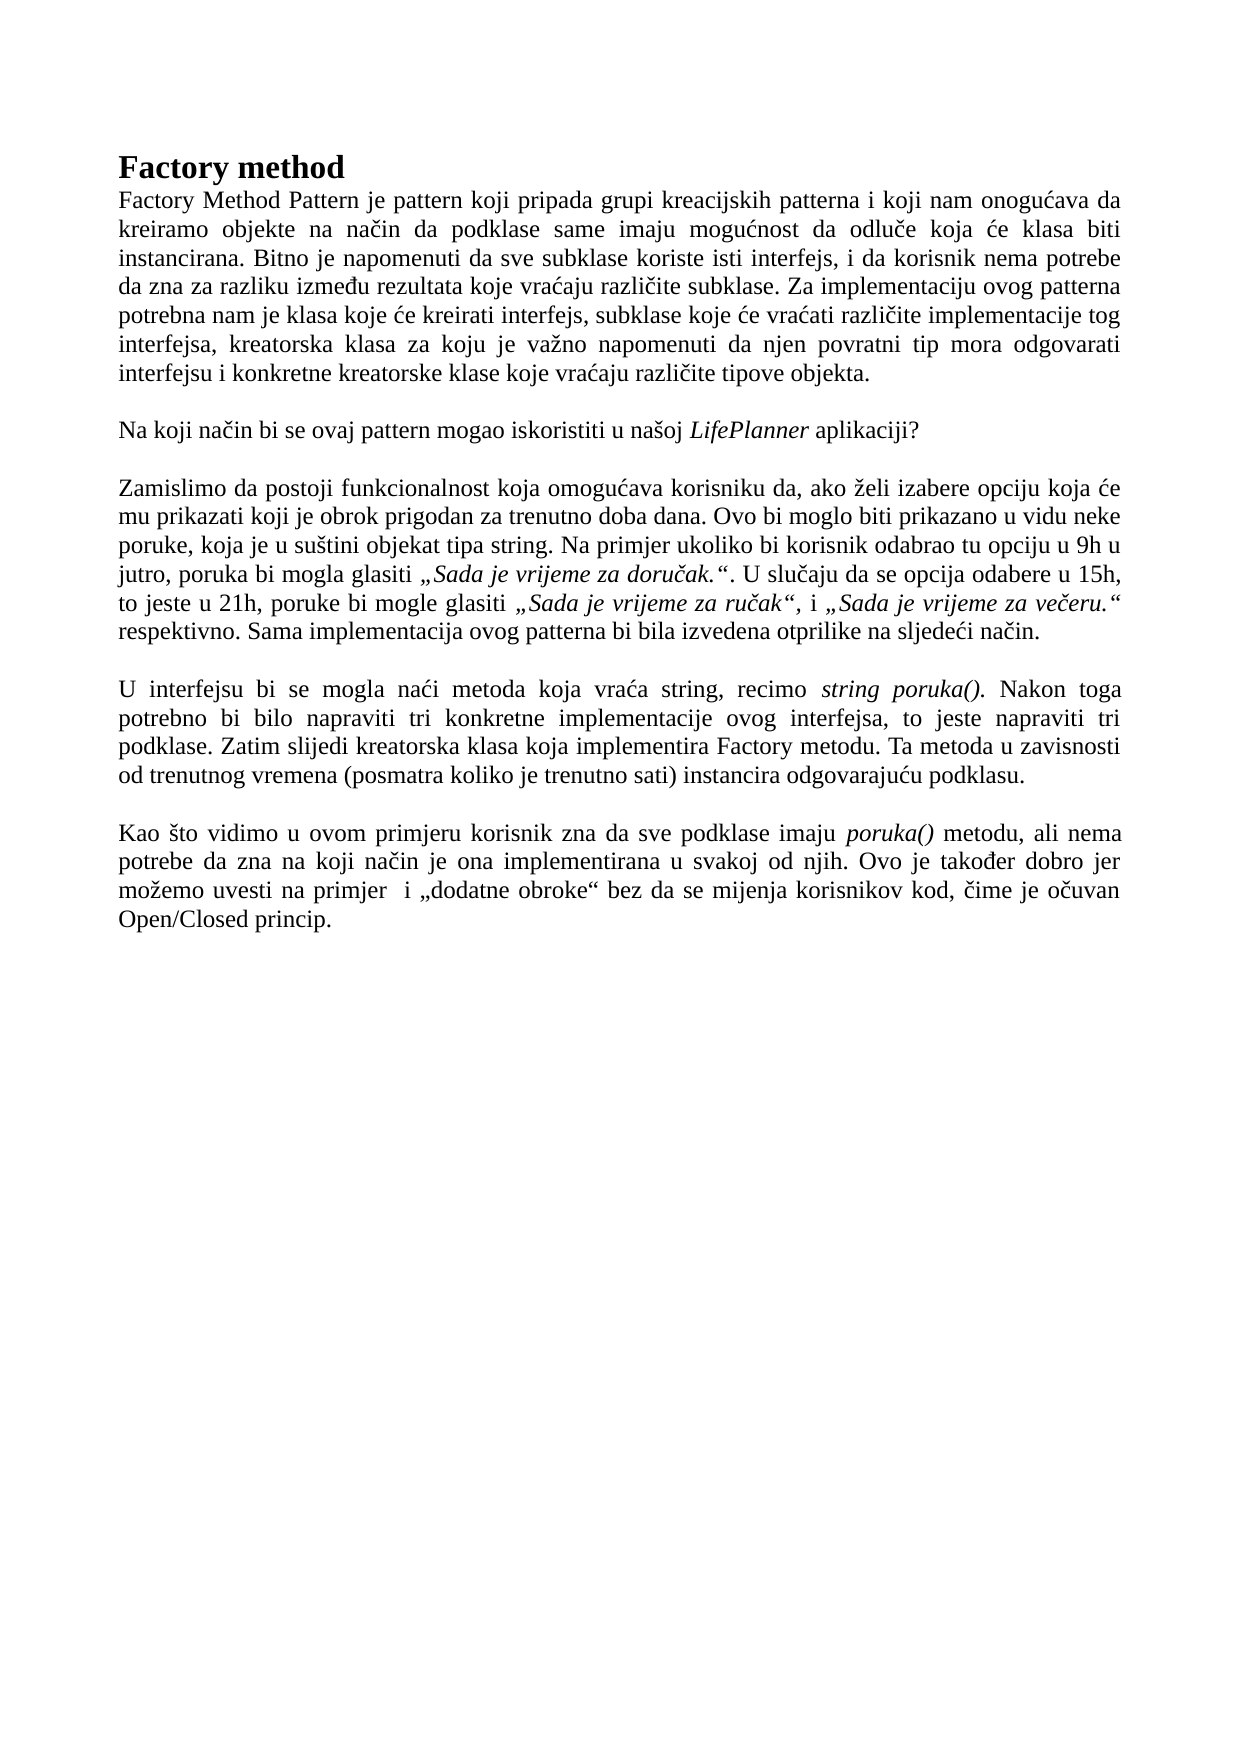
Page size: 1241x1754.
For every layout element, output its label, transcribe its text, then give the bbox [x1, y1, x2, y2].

text Factory method [118, 147, 1122, 185]
text Factory Method Pattern je pattern koji pripada grupi kreacijskih patterna i koji nam onogućava da kreiramo objekte na način da podklase same imaju mogućnost da odluče koja će klasa biti instancirana. Bitno je napomenuti da sve subklase koriste isti interfejs, i da korisnik nema potrebe da zna za razliku između rezultata koje vraćaju različite subklase. Za implementaciju ovog patterna potrebna nam je klasa koje će kreirati interfejs, subklase koje će vraćati različite implementacije tog interfejsa, kreatorska klasa za koju je važno napomenuti da njen povratni tip mora odgovarati interfejsu i konkretne kreatorske klase koje vraćaju različite tipove objekta. [118, 185, 1122, 386]
text Zamislimo da postoji funkcionalnost koja omogućava korisniku da, ako želi izabere opciju koja će mu prikazati koji je obrok prigodan za trenutno doba dana. Ovo bi moglo biti prikazano u vidu neke poruke, koja je u suštini objekat tipa string. Na primjer ukoliko bi korisnik odabrao tu opciju u 9h u jutro, poruka bi mogla glasiti „Sada je vrijeme za doručak.“. U slučaju da se opcija odabere u 15h, to jeste u 21h, poruke bi mogle glasiti „Sada je vrijeme za ručak“, i „Sada je vrijeme za večeru.“ respektivno. Sama implementacija ovog patterna bi bila izvedena otprilike na sljedeći način. [118, 473, 1122, 645]
text Na koji način bi se ovaj pattern mogao iskoristiti u našoj LifePlanner aplikaciji? [118, 415, 1122, 444]
text U interfejsu bi se mogla naći metoda koja vraća string, recimo string poruka(). Nakon toga potrebno bi bilo napraviti tri konkretne implementacije ovog interfejsa, to jeste napraviti tri podklase. Zatim slijedi kreatorska klasa koja implementira Factory metodu. Ta metoda u zavisnosti od trenutnog vremena (posmatra koliko je trenutno sati) instancira odgovarajuću podklasu. [118, 674, 1122, 789]
text Kao što vidimo u ovom primjeru korisnik zna da sve podklase imaju poruka() metodu, ali nema potrebe da zna na koji način je ona implementirana u svakoj od njih. Ovo je također dobro jer možemo uvesti na primjer i „dodatne obroke“ bez da se mijenja korisnikov kod, čime je očuvan Open/Closed princip. [118, 818, 1122, 933]
